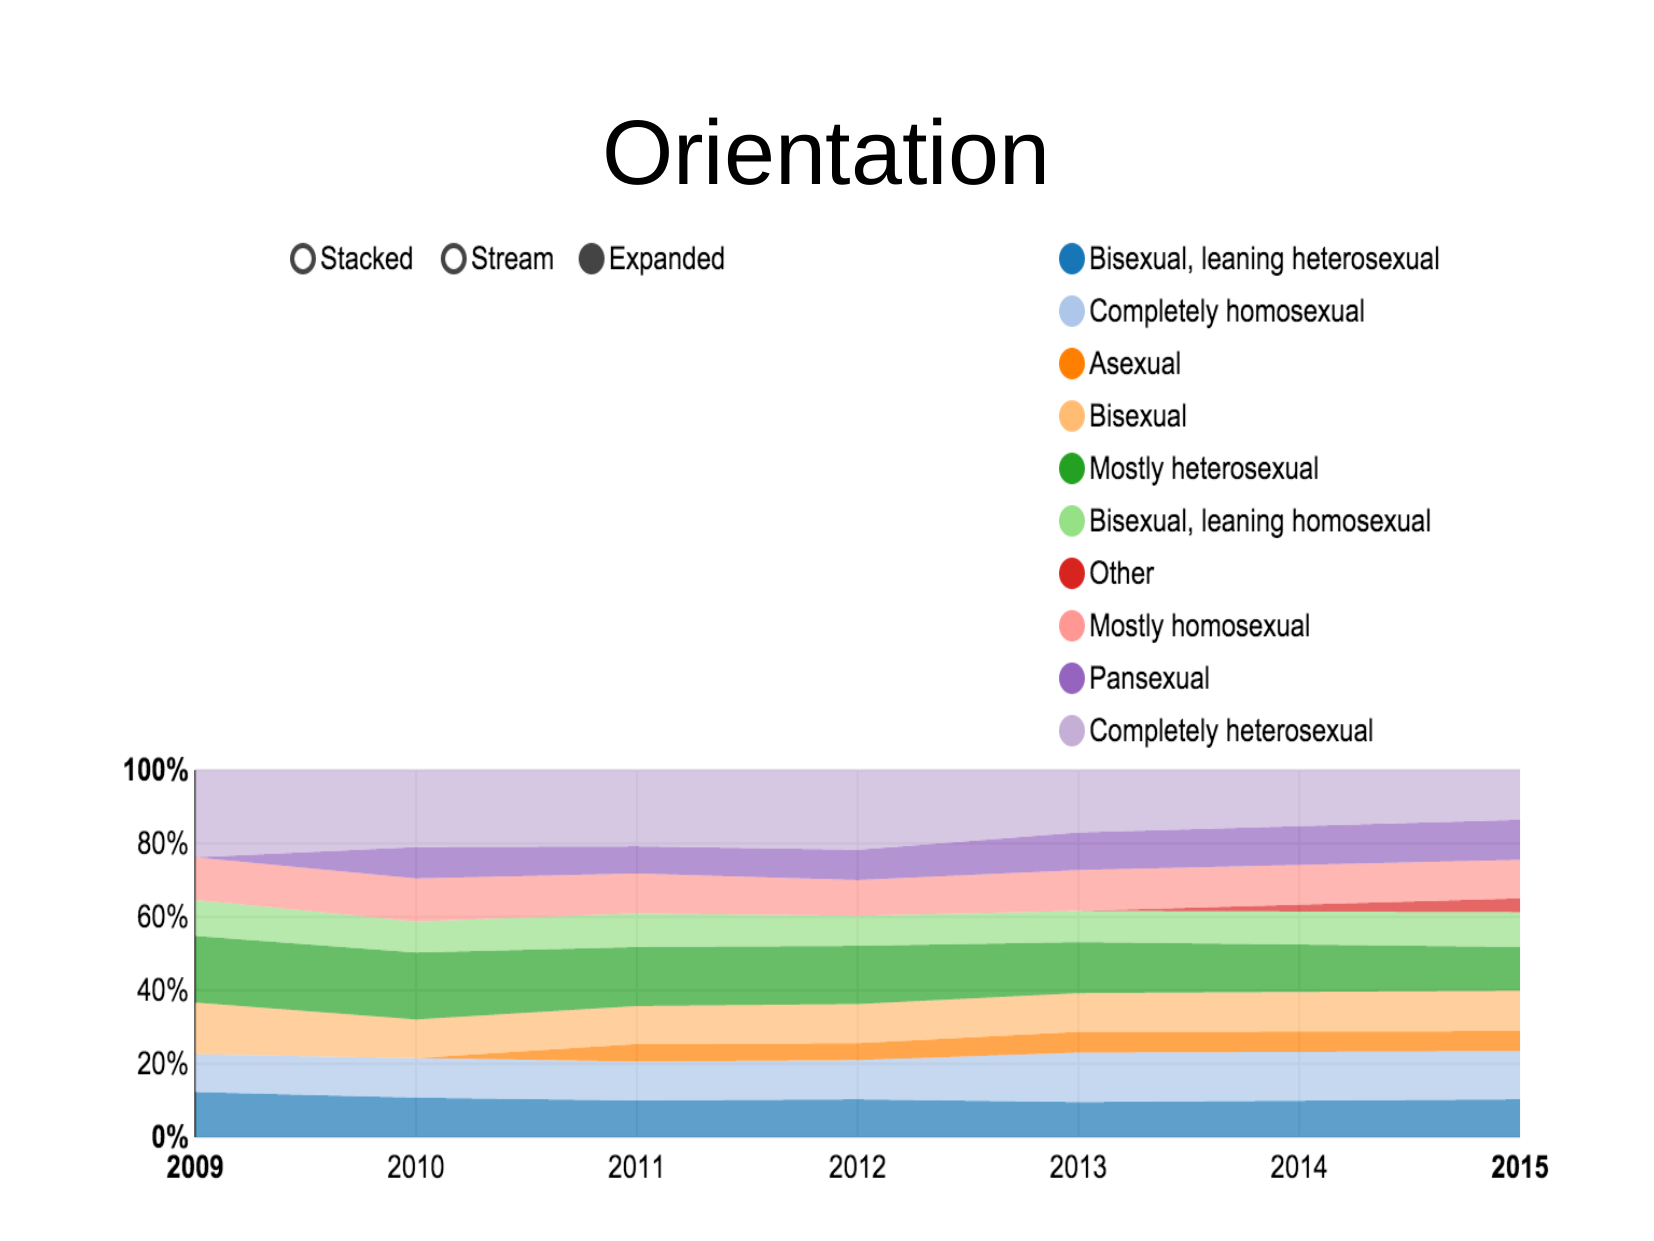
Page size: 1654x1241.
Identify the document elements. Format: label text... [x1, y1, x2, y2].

picture [107, 209, 1561, 1216]
title Orientation [82, 49, 1571, 257]
